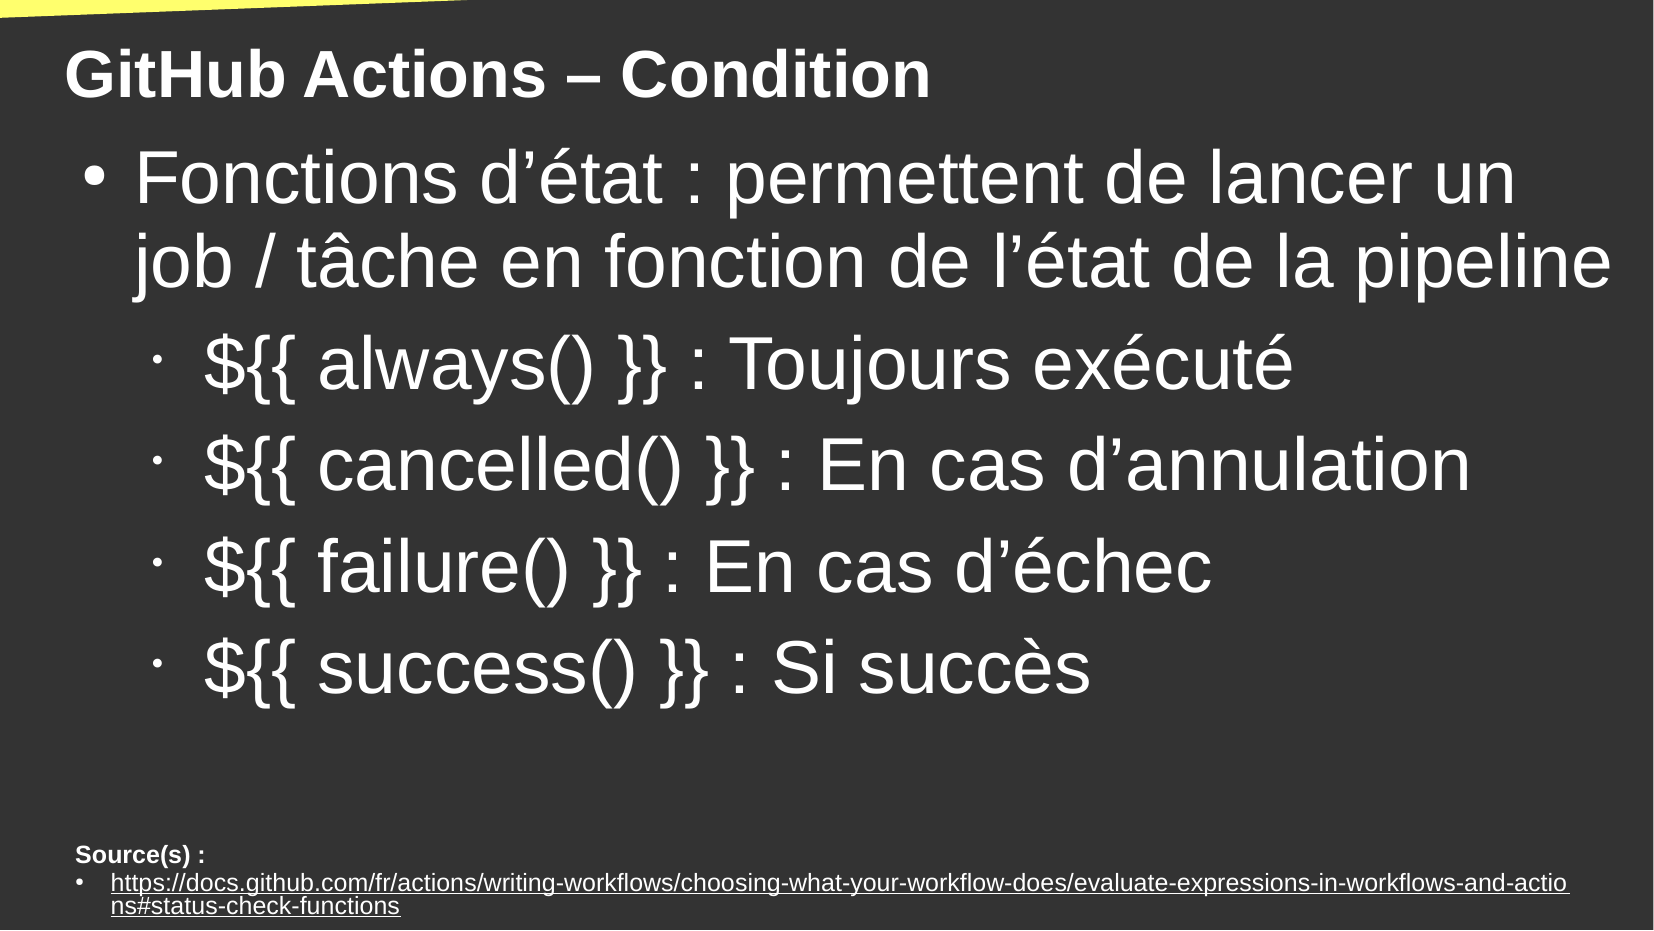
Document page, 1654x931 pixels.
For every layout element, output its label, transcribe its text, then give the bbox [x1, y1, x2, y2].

text_box Source(s) : https://docs.github.com/fr/actions/writing-workflows/choosing-what-your-workflow-does/evaluate-expressions-in-workflows-and-actions#status-check-functions [60, 795, 1595, 905]
text_box [0, 0, 468, 18]
list Fonctions d’état : permettent de lancer un job / tâche en fonction de l’état de la pipeline ${{ always() }} : Toujours exécuté ${{ cancelled() }} : En cas d’annulation ${{ failure() }} : En cas d’échec ${{ success() }} : Si succès [63, 135, 1630, 721]
title GitHub Actions – Condition [64, 37, 1577, 119]
